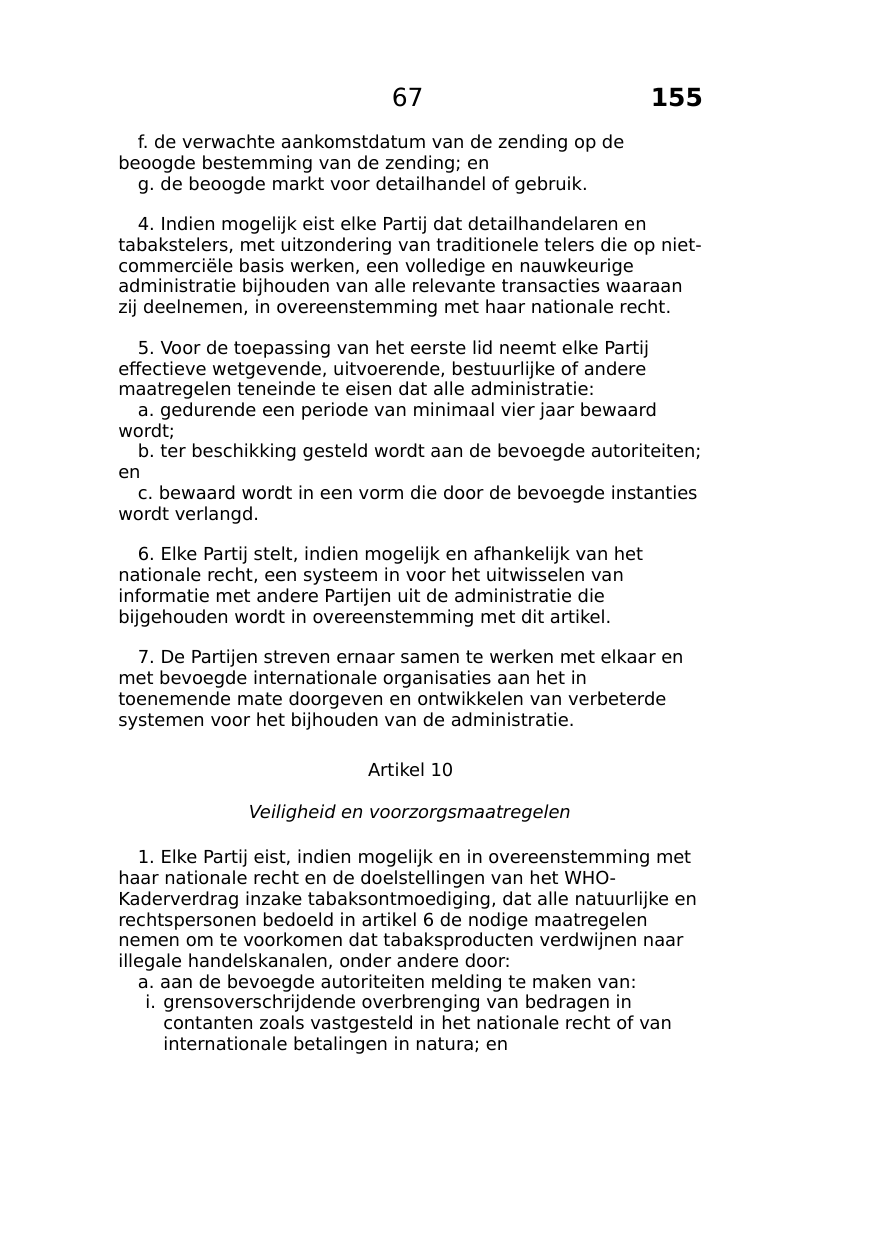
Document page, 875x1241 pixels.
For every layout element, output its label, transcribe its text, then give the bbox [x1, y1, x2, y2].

text 7. De Partijen streven ernaar samen te werken met elkaar en met bevoegde internationale organisaties aan het in toenemende mate doorgeven en ontwikkelen van verbeterde systemen voor het bijhouden van de administratie. [118, 647, 703, 730]
text g. de beoogde markt voor detailhandel of gebruik. [118, 173, 703, 194]
text 5. Voor de toepassing van het eerste lid neemt elke Partij effectieve wetgevende, uitvoerende, bestuurlijke of andere maatregelen teneinde te eisen dat alle administratie: [118, 338, 703, 400]
text a. aan de bevoegde autoriteiten melding te maken van: [118, 972, 703, 992]
text 1. Elke Partij eist, indien mogelijk en in overeenstemming met haar nationale recht en de doelstellingen van het WHO-Kaderverdrag inzake tabaksontmoediging, dat alle natuurlijke en rechtspersonen bedoeld in artikel 6 de nodige maatregelen nemen om te voorkomen dat tabaksproducten verdwijnen naar illegale handelskanalen, onder andere door: [118, 847, 703, 972]
text 4. Indien mogelijk eist elke Partij dat detailhandelaren en tabakstelers, met uitzondering van traditionele telers die op niet-commerciële basis werken, een volledige en nauwkeurige administratie bijhouden van alle relevante transacties waaraan zij deelnemen, in overeenstemming met haar nationale recht. [118, 214, 703, 318]
text a. gedurende een periode van minimaal vier jaar bewaard wordt; [118, 400, 703, 441]
text c. bewaard wordt in een vorm die door de bevoegde instanties wordt verlangd. [118, 483, 703, 524]
text f. de verwachte aankomstdatum van de zending op de beoogde bestemming van de zending; en [118, 132, 703, 173]
text i. grensoverschrijdende overbrenging van bedragen in contanten zoals vastgesteld in het nationale recht of van internationale betalingen in natura; en [118, 992, 703, 1054]
text 6. Elke Partij stelt, indien mogelijk en afhankelijk van het nationale recht, een systeem in voor het uitwisselen van informatie met andere Partijen uit de administratie die bijgehouden wordt in overeenstemming met dit artikel. [118, 544, 703, 627]
text b. ter beschikking gesteld wordt aan de bevoegde autoriteiten; en [118, 441, 703, 483]
subtitle Artikel 10 Veiligheid en voorzorgsmaatregelen [118, 760, 703, 822]
